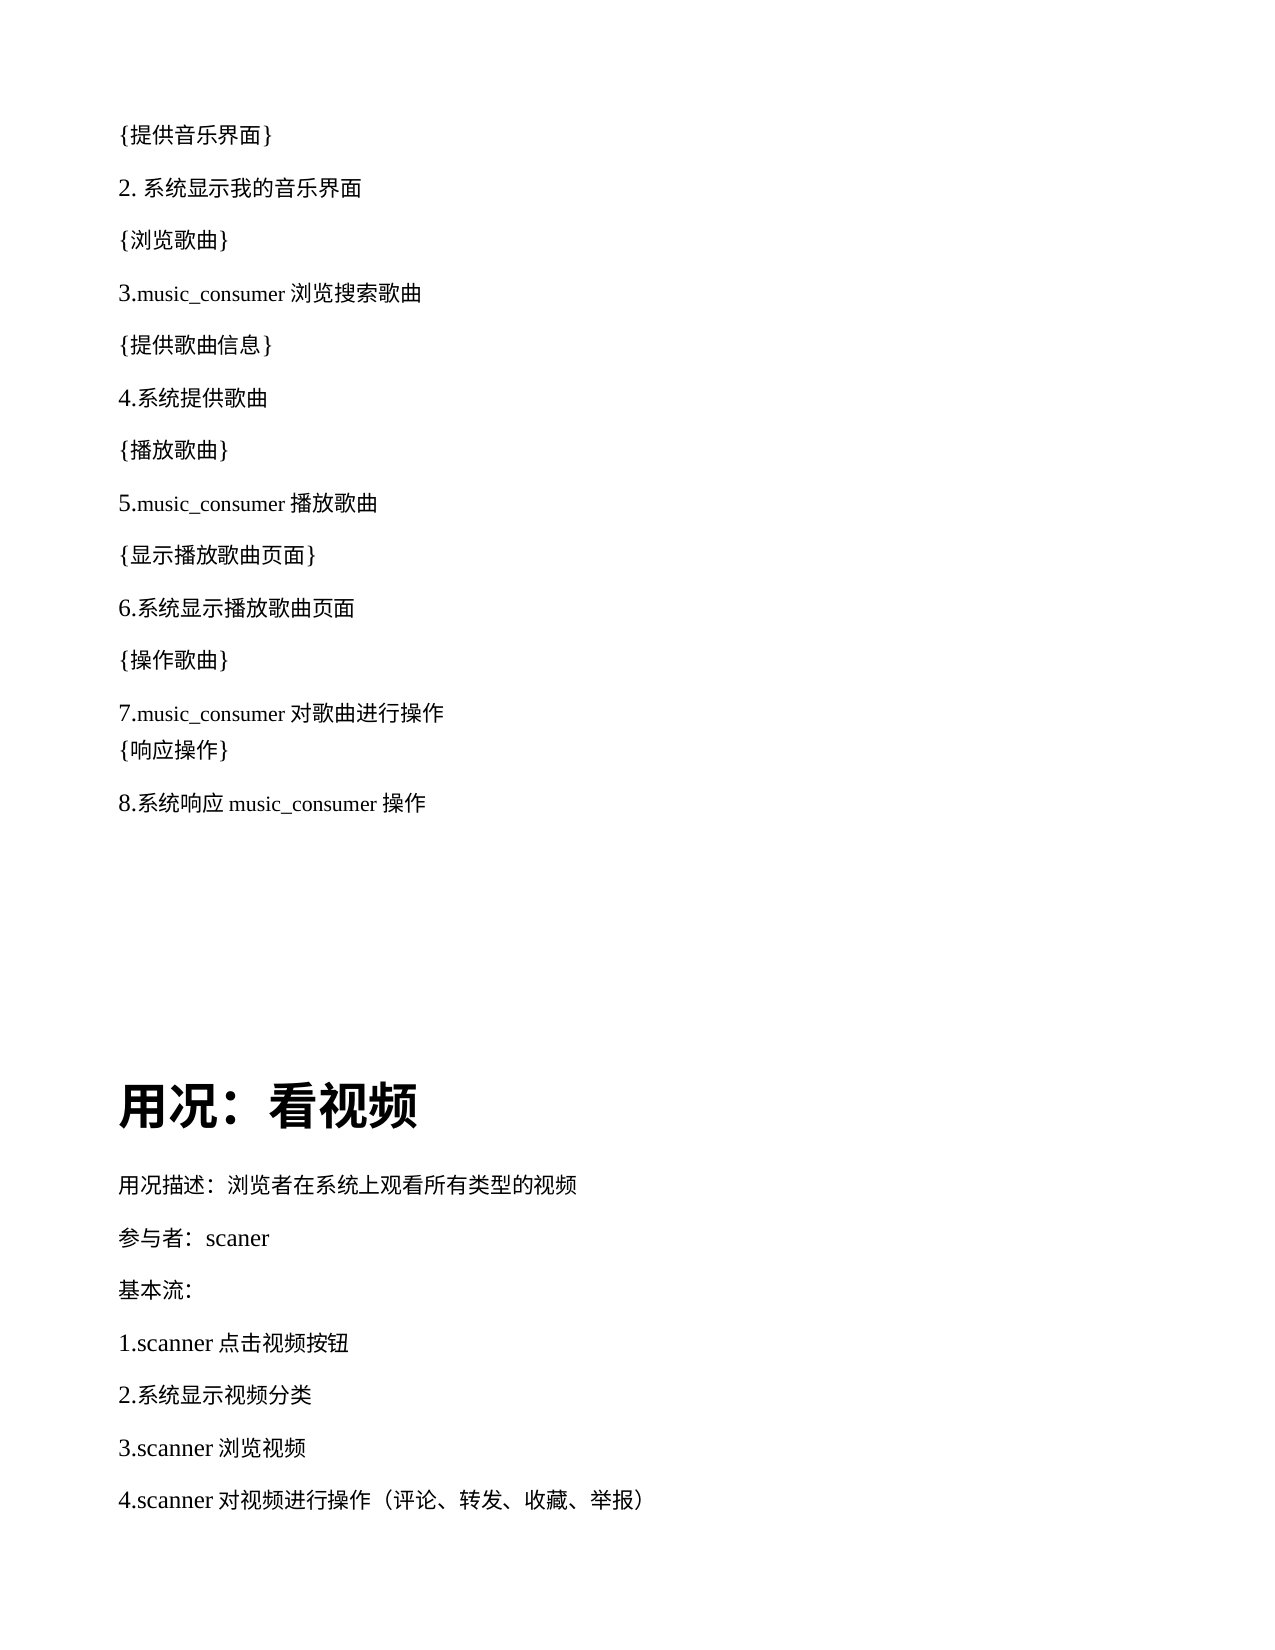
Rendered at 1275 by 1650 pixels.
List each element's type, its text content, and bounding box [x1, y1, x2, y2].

text 基本流： [118, 1273, 1157, 1305]
text 3.scanner浏览视频 [118, 1431, 1157, 1462]
text 4.scanner对视频进行操作（评论、转发、收藏、举报） [118, 1483, 1157, 1515]
text 6.系统显示播放歌曲页面 [118, 591, 1157, 622]
text 8.系统响应music_consumer 操作 [118, 786, 1157, 818]
text 2. 系统显示我的音乐界面 [118, 171, 1157, 202]
text {播放歌曲} [118, 433, 1157, 465]
text 3.music_consumer 浏览搜索歌曲 [118, 276, 1157, 307]
text 7.music_consumer 对歌曲进行操作 {响应操作} [118, 696, 1157, 765]
text {显示播放歌曲页面} [118, 538, 1157, 570]
text 5.music_consumer 播放歌曲 [118, 486, 1157, 517]
text 2.系统显示视频分类 [118, 1378, 1157, 1410]
text 参与者：scaner [118, 1221, 1157, 1252]
text {提供歌曲信息} [118, 328, 1157, 360]
text 用况：看视频 [118, 1067, 1157, 1139]
text {浏览歌曲} [118, 223, 1157, 255]
text 1.scanner点击视频按钮 [118, 1326, 1157, 1357]
text 4.系统提供歌曲 [118, 381, 1157, 412]
text {操作歌曲} [118, 643, 1157, 675]
text 用况描述：浏览者在系统上观看所有类型的视频 [118, 1168, 1157, 1200]
text {提供音乐界面} [118, 118, 1157, 150]
